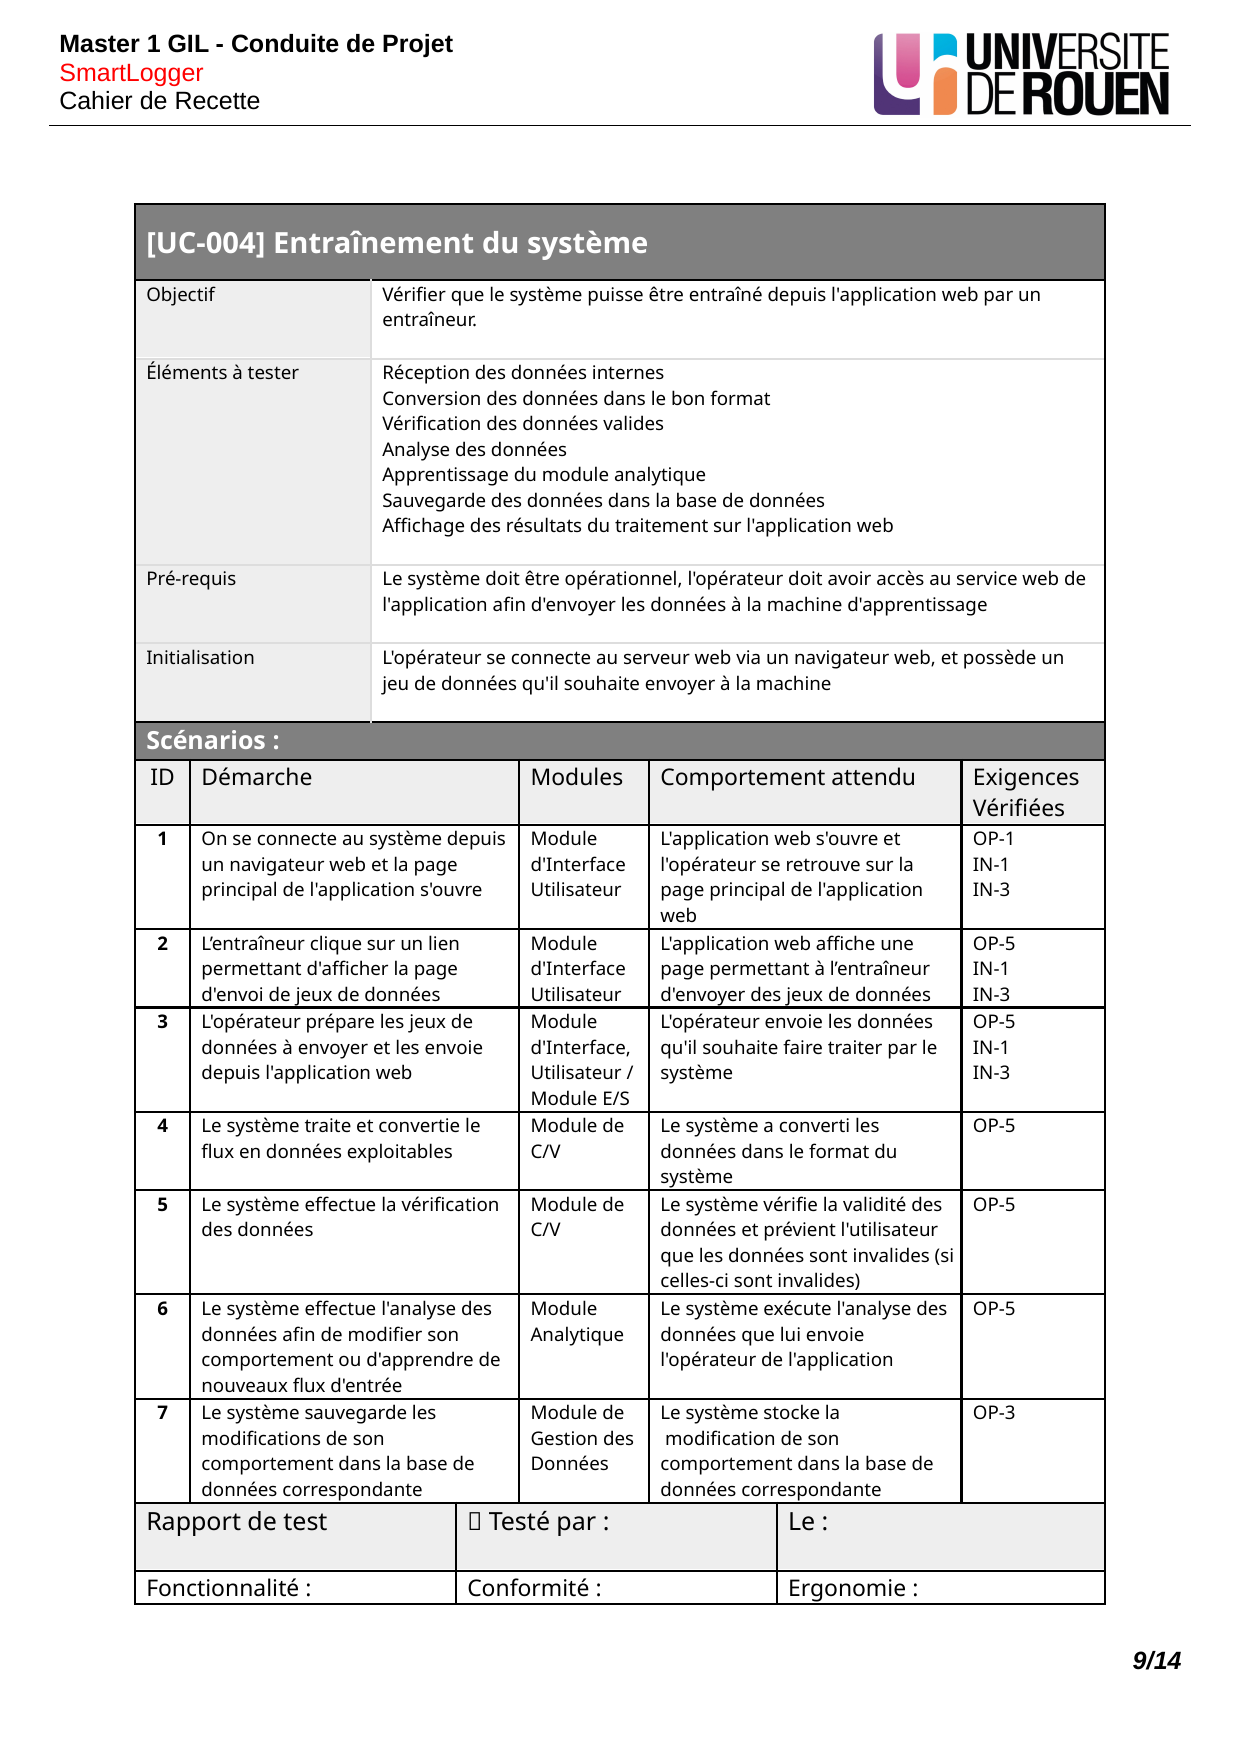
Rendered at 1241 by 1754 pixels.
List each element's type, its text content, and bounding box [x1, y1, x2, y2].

table_cell Module de Gestion des Données [520, 1400, 648, 1502]
table_cell 5 [136, 1191, 189, 1293]
table_cell Ergonomie : [778, 1572, 1104, 1603]
table_cell Comportement attendu [650, 761, 960, 823]
table_cell Module d'Interface, Utilisateur / Module E/S [520, 1009, 648, 1111]
table_cell Module d'Interface Utilisateur [520, 930, 648, 1006]
table_cell OP-3 [963, 1400, 1104, 1502]
table_cell L'application web affiche une page permettant à l’entraîneur d'envoyer des jeux de données [650, 930, 960, 1006]
table_cell Éléments à tester [136, 360, 370, 564]
table_cell L'application web s'ouvre et l'opérateur se retrouve sur la page principal de l'application web [650, 826, 960, 928]
table_cell 1 [136, 826, 189, 928]
table_cell Vérifier que le système puisse être entraîné depuis l'application web par un entraîneur. [372, 281, 1104, 357]
table_cell OP-5 IN-1 IN-3 [963, 1009, 1104, 1111]
table_cell 6 [136, 1295, 189, 1397]
table_cell Objectif [136, 281, 370, 357]
table_cell Réception des données internes Conversion des données dans le bon format Vérification des données valides Analyse des données Apprentissage du module analytique Sauvegarde des données dans la base de données Affichage des résultats du traitement sur l'application web [372, 360, 1104, 564]
table_cell Initialisation [136, 644, 370, 721]
table_cell OP-5 [963, 1191, 1104, 1293]
table_cell Fonctionnalité : [136, 1572, 455, 1603]
table_cell Conformité : [457, 1572, 776, 1603]
table_cell Pré-requis [136, 566, 370, 642]
table_cell OP-5 [963, 1295, 1104, 1397]
table_cell L'opérateur envoie les données qu'il souhaite faire traiter par le système [650, 1009, 960, 1111]
table_cell Le système exécute l'analyse des données que lui envoie l'opérateur de l'application [650, 1295, 960, 1397]
table_cell 2 [136, 930, 189, 1006]
table_cell ID [136, 761, 189, 823]
table_cell Module de C/V [520, 1113, 648, 1189]
picture [872, 32, 1170, 118]
table_cell Le système a converti les données dans le format du système [650, 1113, 960, 1189]
table_cell Modules [520, 761, 648, 823]
table_cell L'opérateur prépare les jeux de données à envoyer et les envoie depuis l'application web [191, 1009, 518, 1111]
table_cell 3 [136, 1009, 189, 1111]
table_cell Le système doit être opérationnel, l'opérateur doit avoir accès au service web de l'application afin d'envoyer les données à la machine d'apprentissage [372, 566, 1104, 642]
table_cell On se connecte au système depuis un navigateur web et la page principal de l'application s'ouvre [191, 826, 518, 928]
table_cell OP-5 IN-1 IN-3 [963, 930, 1104, 1006]
table_cell Rapport de test [136, 1504, 455, 1569]
table_cell Démarche [191, 761, 518, 823]
table_cell Le système stocke la modification de son comportement dans la base de données correspondante [650, 1400, 960, 1502]
table_cell Le système effectue l'analyse des données afin de modifier son comportement ou d'apprendre de nouveaux flux d'entrée [191, 1295, 518, 1397]
table_cell Le système sauvegarde les modifications de son comportement dans la base de données correspondante [191, 1400, 518, 1502]
table_cell 7 [136, 1400, 189, 1502]
table_cell OP-5 [963, 1113, 1104, 1189]
table_header [UC-004] Entraînement du système [136, 205, 1104, 279]
table_cell OP-1 IN-1 IN-3 [963, 826, 1104, 928]
table_cell L'opérateur se connecte au serveur web via un navigateur web, et possède un jeu de données qu'il souhaite envoyer à la machine [372, 644, 1104, 721]
table_cell Module Analytique [520, 1295, 648, 1397]
table_cell Scénarios : [136, 723, 1104, 759]
table_cell Exigences Vérifiées [963, 761, 1104, 823]
table_cell  Testé par : [457, 1504, 776, 1569]
table_cell Le système vérifie la validité des données et prévient l'utilisateur que les données sont invalides (si celles-ci sont invalides) [650, 1191, 960, 1293]
table_cell Le système effectue la vérification des données [191, 1191, 518, 1293]
table_cell L’entraîneur clique sur un lien permettant d'afficher la page d'envoi de jeux de données [191, 930, 518, 1006]
table_cell Module d'Interface Utilisateur [520, 826, 648, 928]
table_cell Le système traite et convertie le flux en données exploitables [191, 1113, 518, 1189]
table_cell Le : [778, 1504, 1104, 1569]
table_cell 4 [136, 1113, 189, 1189]
table_cell Module de C/V [520, 1191, 648, 1293]
